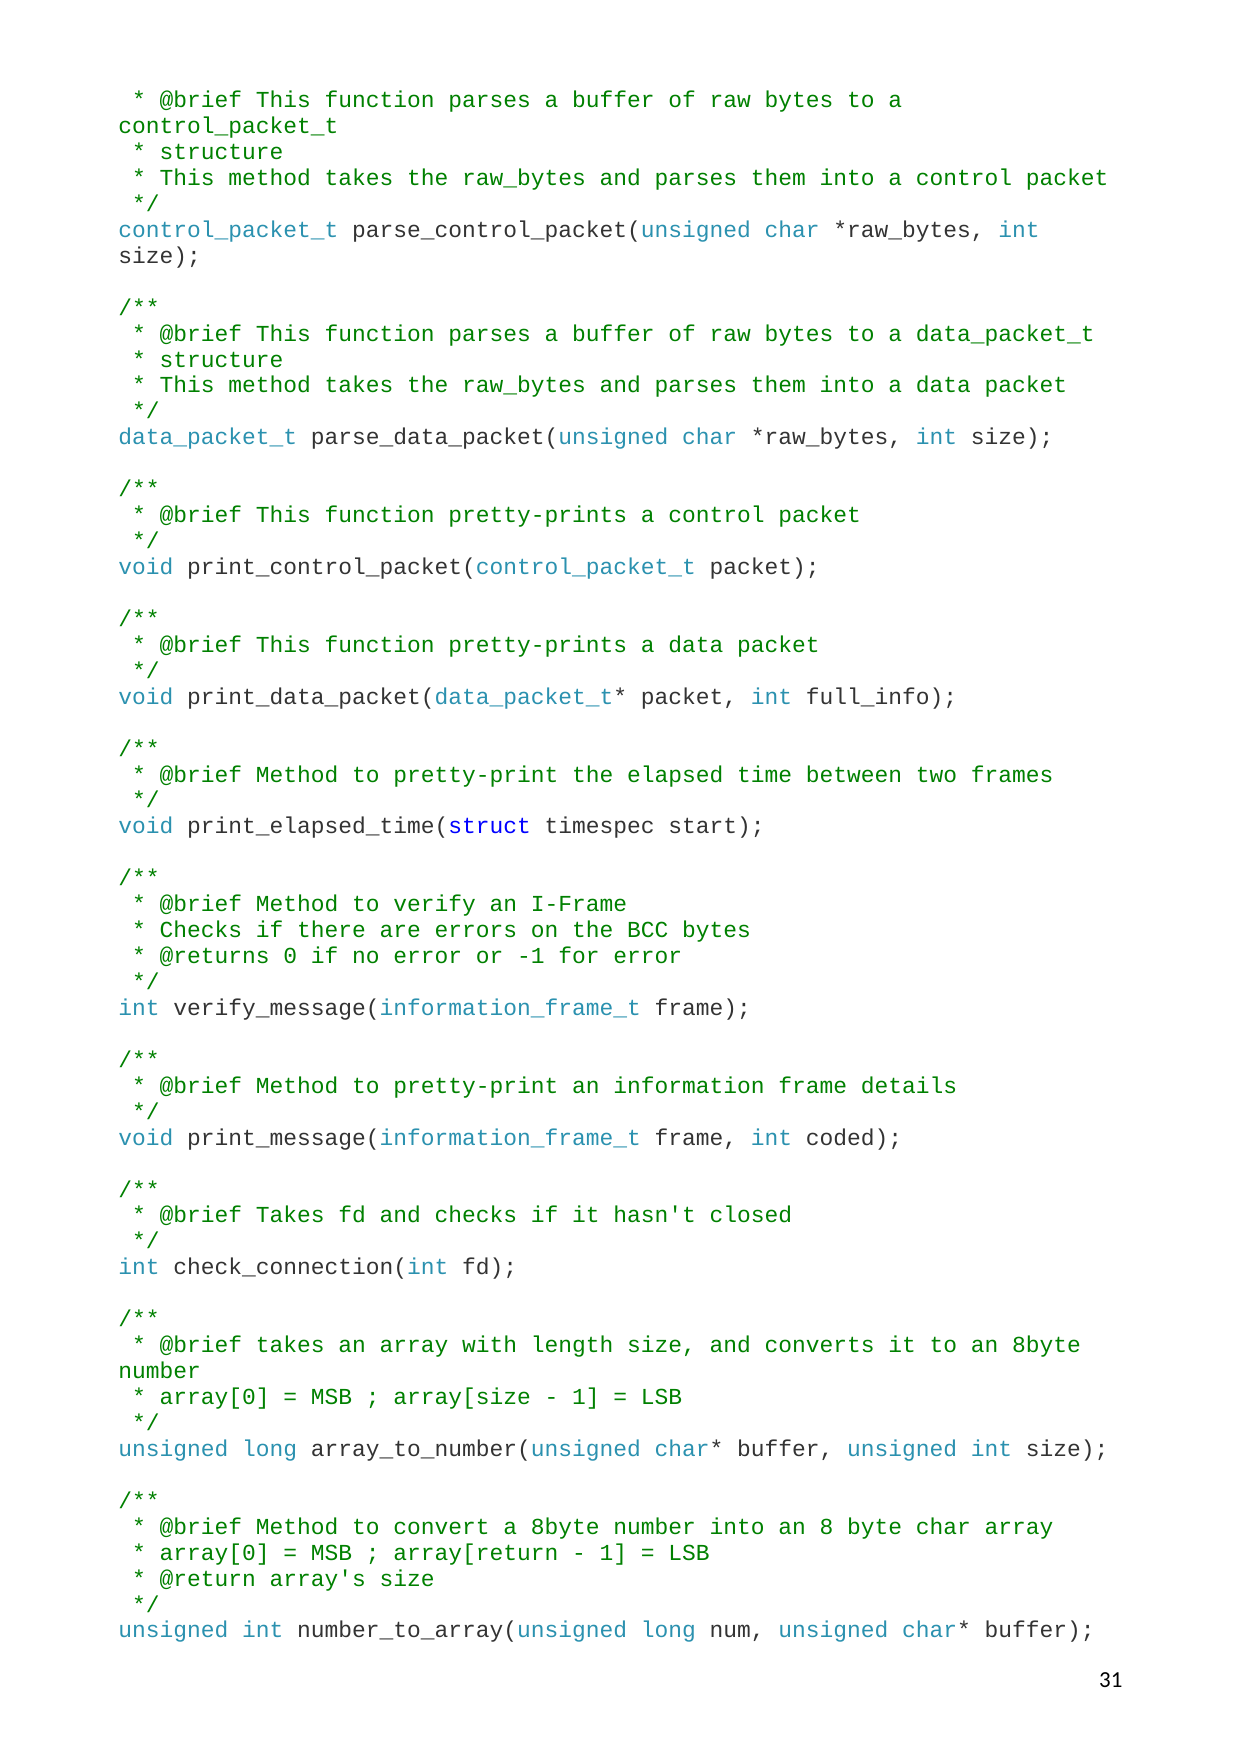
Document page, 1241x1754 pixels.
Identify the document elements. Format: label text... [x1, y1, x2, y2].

text * @brief Method to pretty-print the elapsed time between two frames [118, 763, 1122, 789]
text void print_elapsed_time(struct timespec start); [118, 815, 1122, 841]
text unsigned long array_to_number(unsigned char* buffer, unsigned int size); [118, 1437, 1122, 1463]
text unsigned int number_to_array(unsigned long num, unsigned char* buffer); [118, 1619, 1122, 1645]
text control_packet_t parse_control_packet(unsigned char *raw_bytes, int size); [118, 218, 1122, 270]
text /** [118, 478, 1122, 503]
text * @brief This function parses a buffer of raw bytes to a control_packet_t [118, 88, 1122, 140]
text * @brief Method to pretty-print an information frame details [118, 1074, 1122, 1100]
text */ [118, 970, 1122, 996]
text /** [118, 867, 1122, 893]
text /** [118, 1178, 1122, 1204]
text /** [118, 607, 1122, 633]
text void print_control_packet(control_packet_t packet); [118, 555, 1122, 581]
text * array[0] = MSB ; array[size - 1] = LSB [118, 1385, 1122, 1411]
text * This method takes the raw_bytes and parses them into a control packet [118, 166, 1122, 192]
text */ [118, 529, 1122, 555]
text * @brief This function pretty-prints a data packet [118, 633, 1122, 659]
text int verify_message(information_frame_t frame); [118, 996, 1122, 1022]
text */ [118, 659, 1122, 685]
text * structure [118, 140, 1122, 166]
text * @brief Method to convert a 8byte number into an 8 byte char array [118, 1515, 1122, 1541]
text * @returns 0 if no error or -1 for error [118, 944, 1122, 970]
text */ [118, 1100, 1122, 1126]
text */ [118, 400, 1122, 426]
text * array[0] = MSB ; array[return - 1] = LSB [118, 1541, 1122, 1567]
text * This method takes the raw_bytes and parses them into a data packet [118, 374, 1122, 400]
text /** [118, 737, 1122, 763]
text /** [118, 1308, 1122, 1333]
text /** [118, 1048, 1122, 1074]
text * @brief Takes fd and checks if it hasn't closed [118, 1204, 1122, 1230]
text void print_message(information_frame_t frame, int coded); [118, 1126, 1122, 1152]
text */ [118, 192, 1122, 218]
text /** [118, 296, 1122, 322]
text /** [118, 1489, 1122, 1515]
text * @return array's size [118, 1567, 1122, 1593]
text * Checks if there are errors on the BCC bytes [118, 918, 1122, 944]
text * @brief Method to verify an I-Frame [118, 893, 1122, 918]
text */ [118, 1593, 1122, 1619]
text */ [118, 1411, 1122, 1437]
text * @brief This function parses a buffer of raw bytes to a data_packet_t [118, 322, 1122, 348]
text */ [118, 789, 1122, 815]
text * @brief This function pretty-prints a control packet [118, 503, 1122, 529]
text data_packet_t parse_data_packet(unsigned char *raw_bytes, int size); [118, 426, 1122, 452]
text int check_connection(int fd); [118, 1256, 1122, 1282]
text * @brief takes an array with length size, and converts it to an 8byte number [118, 1333, 1122, 1385]
text void print_data_packet(data_packet_t* packet, int full_info); [118, 685, 1122, 711]
text */ [118, 1230, 1122, 1256]
text * structure [118, 348, 1122, 374]
